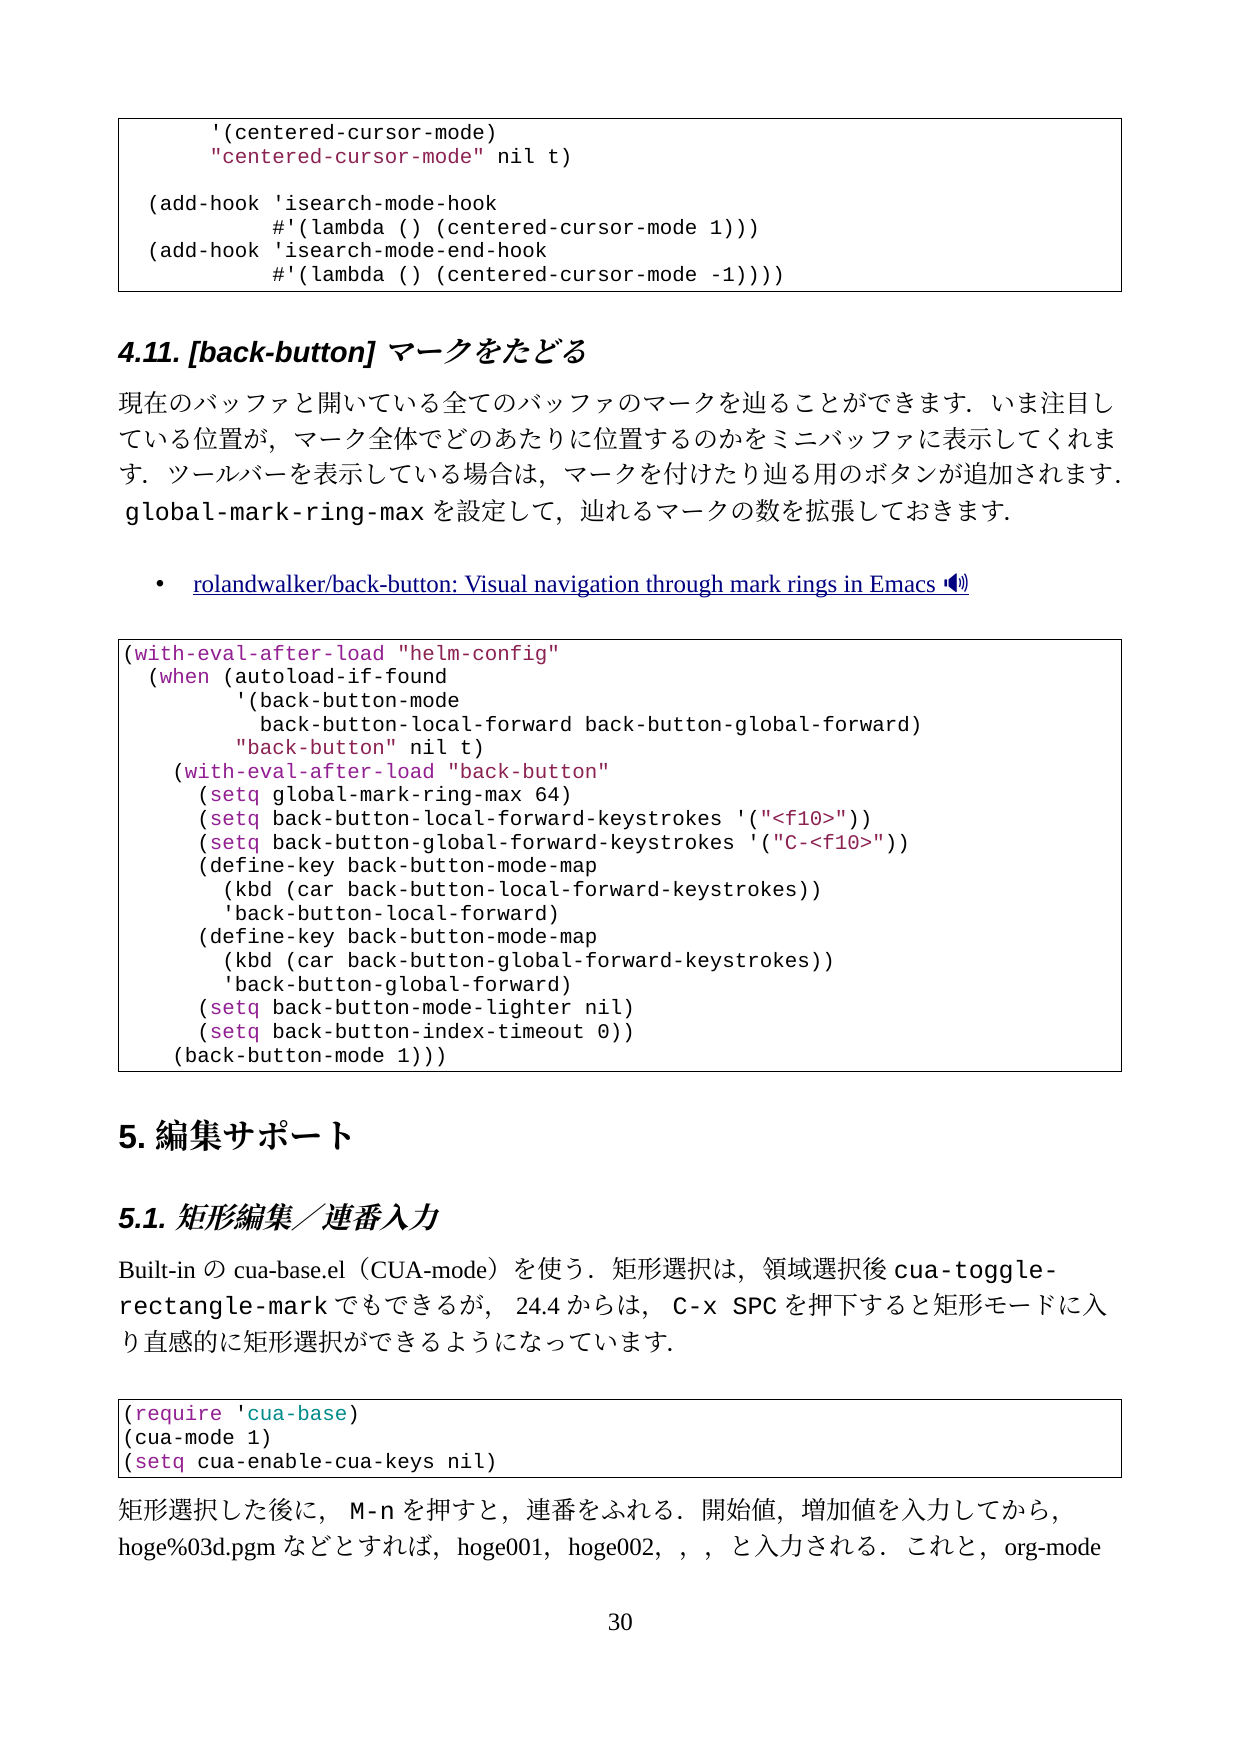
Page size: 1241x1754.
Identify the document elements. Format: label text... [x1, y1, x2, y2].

text Built-in の cua-base.el（CUA-mode）を使う．矩形選択は，領域選択後 cua-toggle-rectangle-mark でもできるが， 24.4 からは， C-x SPC を押下すると矩形モードに入り直感的に矩形選択ができるようになっています． [118, 1250, 1122, 1387]
text 現在のバッファと開いている全てのバッファのマークを辿ることができます．いま注目している位置が，マーク全体でどのあたりに位置するのかをミニバッファに表示してくれます．ツールバーを表示している場合は，マークを付けたり辿る用のボタンが追加されます． global-mark-ring-max を設定して，辿れるマークの数を拡張しておきます． [118, 383, 1122, 556]
text (kbd (car back-button-global-forward-keystrokes)) [119, 946, 1121, 970]
text (back-button-mode 1))) [119, 1041, 1121, 1071]
text (setq back-button-mode-lighter nil) [119, 993, 1121, 1017]
subtitle [back-button] マークをたどる [118, 329, 1122, 371]
text (require 'cua-base) [119, 1400, 1121, 1423]
text "centered-cursor-mode" nil t) [119, 142, 1121, 165]
text (when (autoload-if-found [119, 662, 1121, 686]
subtitle 矩形編集／連番入力 [118, 1195, 1122, 1237]
text (setq global-mark-ring-max 64) [119, 781, 1121, 804]
list rolandwalker/back-button: Visual navigation through mark rings in Emacs 🔊 [156, 569, 1122, 626]
text 矩形選択した後に， M-n を押すと，連番をふれる．開始値，増加値を入力してから，hoge%03d.pgm などとすれば，hoge001，hoge002，，，と入力される．これと，org-mode [118, 1491, 1122, 1563]
text (setq cua-enable-cua-keys nil) [119, 1447, 1121, 1477]
text "back-button" nil t) [119, 733, 1121, 757]
text '(back-button-mode [119, 686, 1121, 709]
text (define-key back-button-mode-map [119, 851, 1121, 875]
text (setq back-button-local-forward-keystrokes '("<f10>")) [119, 804, 1121, 828]
text 'back-button-global-forward) [119, 970, 1121, 993]
text back-button-local-forward back-button-global-forward) [119, 709, 1121, 733]
text 'back-button-local-forward) [119, 899, 1121, 922]
text (with-eval-after-load "back-button" [119, 757, 1121, 781]
text (kbd (car back-button-local-forward-keystrokes)) [119, 875, 1121, 899]
text #'(lambda () (centered-cursor-mode 1))) [119, 213, 1121, 236]
text (cua-mode 1) [119, 1423, 1121, 1447]
text '(centered-cursor-mode) [119, 119, 1121, 142]
text (add-hook 'isearch-mode-end-hook [119, 236, 1121, 260]
text (setq back-button-global-forward-keystrokes '("C-<f10>")) [119, 828, 1121, 851]
text #'(lambda () (centered-cursor-mode -1)))) [119, 260, 1121, 291]
text (define-key back-button-mode-map [119, 922, 1121, 946]
subtitle 編集サポート [118, 1109, 1122, 1158]
text (add-hook 'isearch-mode-hook [119, 189, 1121, 213]
text (with-eval-after-load "helm-config" [119, 640, 1121, 662]
text (setq back-button-index-timeout 0)) [119, 1017, 1121, 1041]
